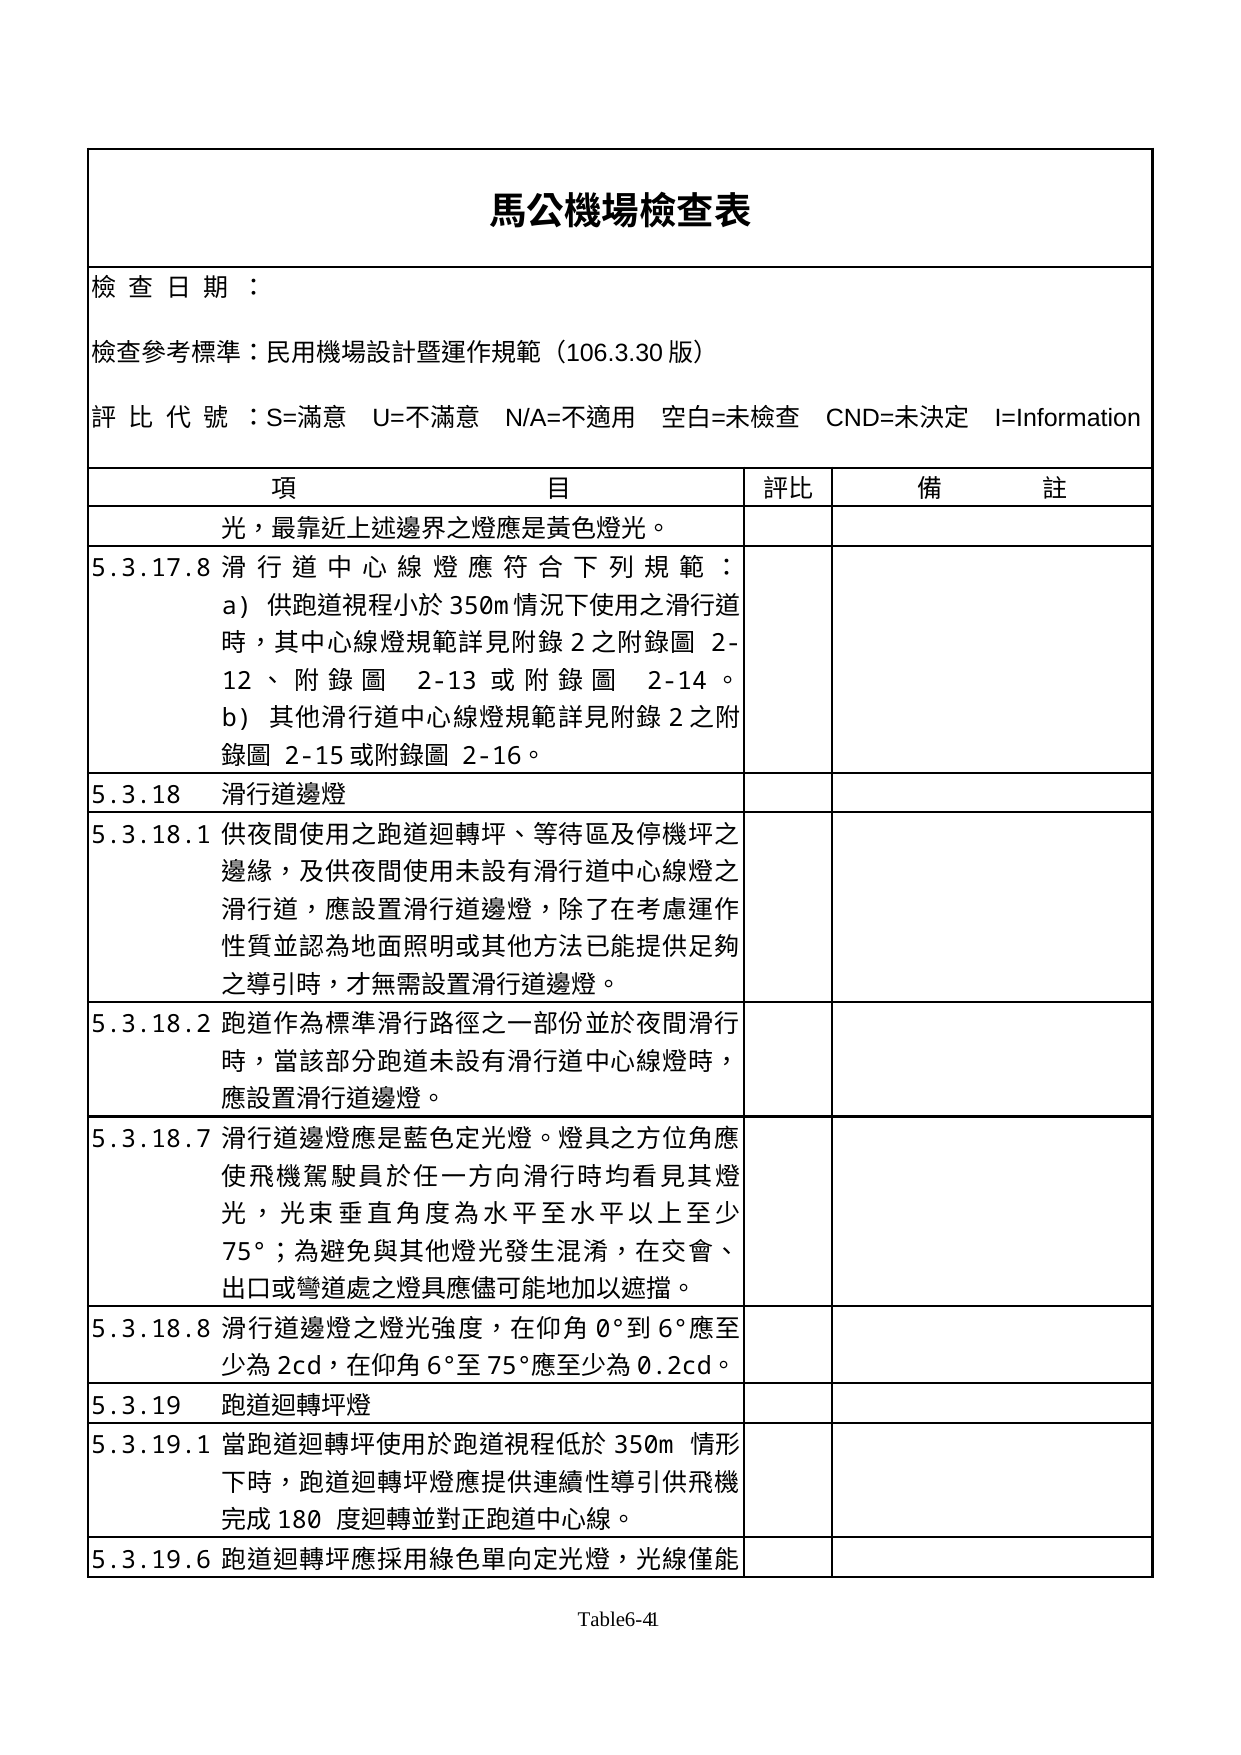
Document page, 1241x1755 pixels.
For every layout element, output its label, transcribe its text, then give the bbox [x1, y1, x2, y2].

table_cell [745, 1118, 831, 1305]
table_cell 5.3.19.6 [89, 1538, 219, 1576]
table_cell [833, 1003, 1151, 1115]
table_cell 5.3.18.8 [89, 1307, 219, 1382]
table_cell [745, 1307, 831, 1382]
table_cell [833, 507, 1151, 544]
table_cell [833, 1424, 1151, 1536]
table_cell [833, 1118, 1151, 1305]
table_cell 5.3.17.8 [89, 547, 219, 772]
table_cell [745, 774, 831, 811]
table_cell [745, 1003, 831, 1115]
table_cell [745, 813, 831, 1001]
table_cell 跑道迴轉坪應採用綠色單向定光燈，光線僅能 [219, 1538, 743, 1576]
table_cell 檢 查 日 期 ： 檢查參考標準：民用機場設計暨運作規範（106.3.30版） 評 比 代 號 ：S=滿意 U=不滿意 N/A=不適用 空白=未檢查 CND=未決定 I=Information [89, 268, 1151, 467]
table_cell 滑行道邊燈之燈光強度，在仰角0°到6°應至少為2cd，在仰角6°至75°應至少為0.2cd。 [219, 1307, 743, 1382]
table_cell [745, 1424, 831, 1536]
table_cell 項 目 [219, 469, 743, 505]
table_cell [833, 547, 1151, 772]
table_cell [745, 1538, 831, 1576]
table_cell 供夜間使用之跑道迴轉坪、等待區及停機坪之邊緣，及供夜間使用未設有滑行道中心線燈之滑行道，應設置滑行道邊燈，除了在考慮運作性質並認為地面照明或其他方法已能提供足夠之導引時，才無需設置滑行道邊燈。 [219, 813, 743, 1001]
table_cell 評比 [745, 469, 831, 505]
table_cell 5.3.18.7 [89, 1118, 219, 1305]
table_cell [833, 1307, 1151, 1382]
table_cell 5.3.18.1 [89, 813, 219, 1001]
table_cell [745, 1384, 831, 1422]
table_cell [833, 774, 1151, 811]
table_header 馬公機場檢查表 [89, 150, 1151, 266]
table_cell 備 註 [833, 469, 1151, 505]
table_cell [89, 469, 219, 505]
table_cell 滑行道中心線燈應符合下列規範： a) 供跑道視程小於350m情況下使用之滑行道時，其中心線燈規範詳見附錄2之附錄圖 2-12、附錄圖 2-13或附錄圖 2-14。 b) 其他滑行道中心線燈規範詳見附錄2之附錄圖 2-15或附錄圖 2-16。 [219, 547, 743, 772]
table_cell 滑行道邊燈應是藍色定光燈。燈具之方位角應使飛機駕駛員於任一方向滑行時均看見其燈光，光束垂直角度為水平至水平以上至少75°；為避免與其他燈光發生混淆，在交會、出口或彎道處之燈具應儘可能地加以遮擋。 [219, 1118, 743, 1305]
table_cell 光，最靠近上述邊界之燈應是黃色燈光。 [219, 507, 743, 544]
table_cell [745, 547, 831, 772]
table_cell 跑道作為標準滑行路徑之一部份並於夜間滑行時，當該部分跑道未設有滑行道中心線燈時，應設置滑行道邊燈。 [219, 1003, 743, 1115]
table_cell 5.3.18 [89, 774, 219, 811]
table_cell 滑行道邊燈 [219, 774, 743, 811]
table_cell [833, 1538, 1151, 1576]
table_cell 5.3.19 [89, 1384, 219, 1422]
table_cell 5.3.19.1 [89, 1424, 219, 1536]
table_cell 5.3.18.2 [89, 1003, 219, 1115]
table_cell [745, 507, 831, 544]
table_cell [833, 813, 1151, 1001]
table_cell [833, 1384, 1151, 1422]
table_cell [89, 507, 219, 544]
table_cell 當跑道迴轉坪使用於跑道視程低於350m 情形下時，跑道迴轉坪燈應提供連續性導引供飛機完成180 度迴轉並對正跑道中心線。 [219, 1424, 743, 1536]
table_cell 跑道迴轉坪燈 [219, 1384, 743, 1422]
